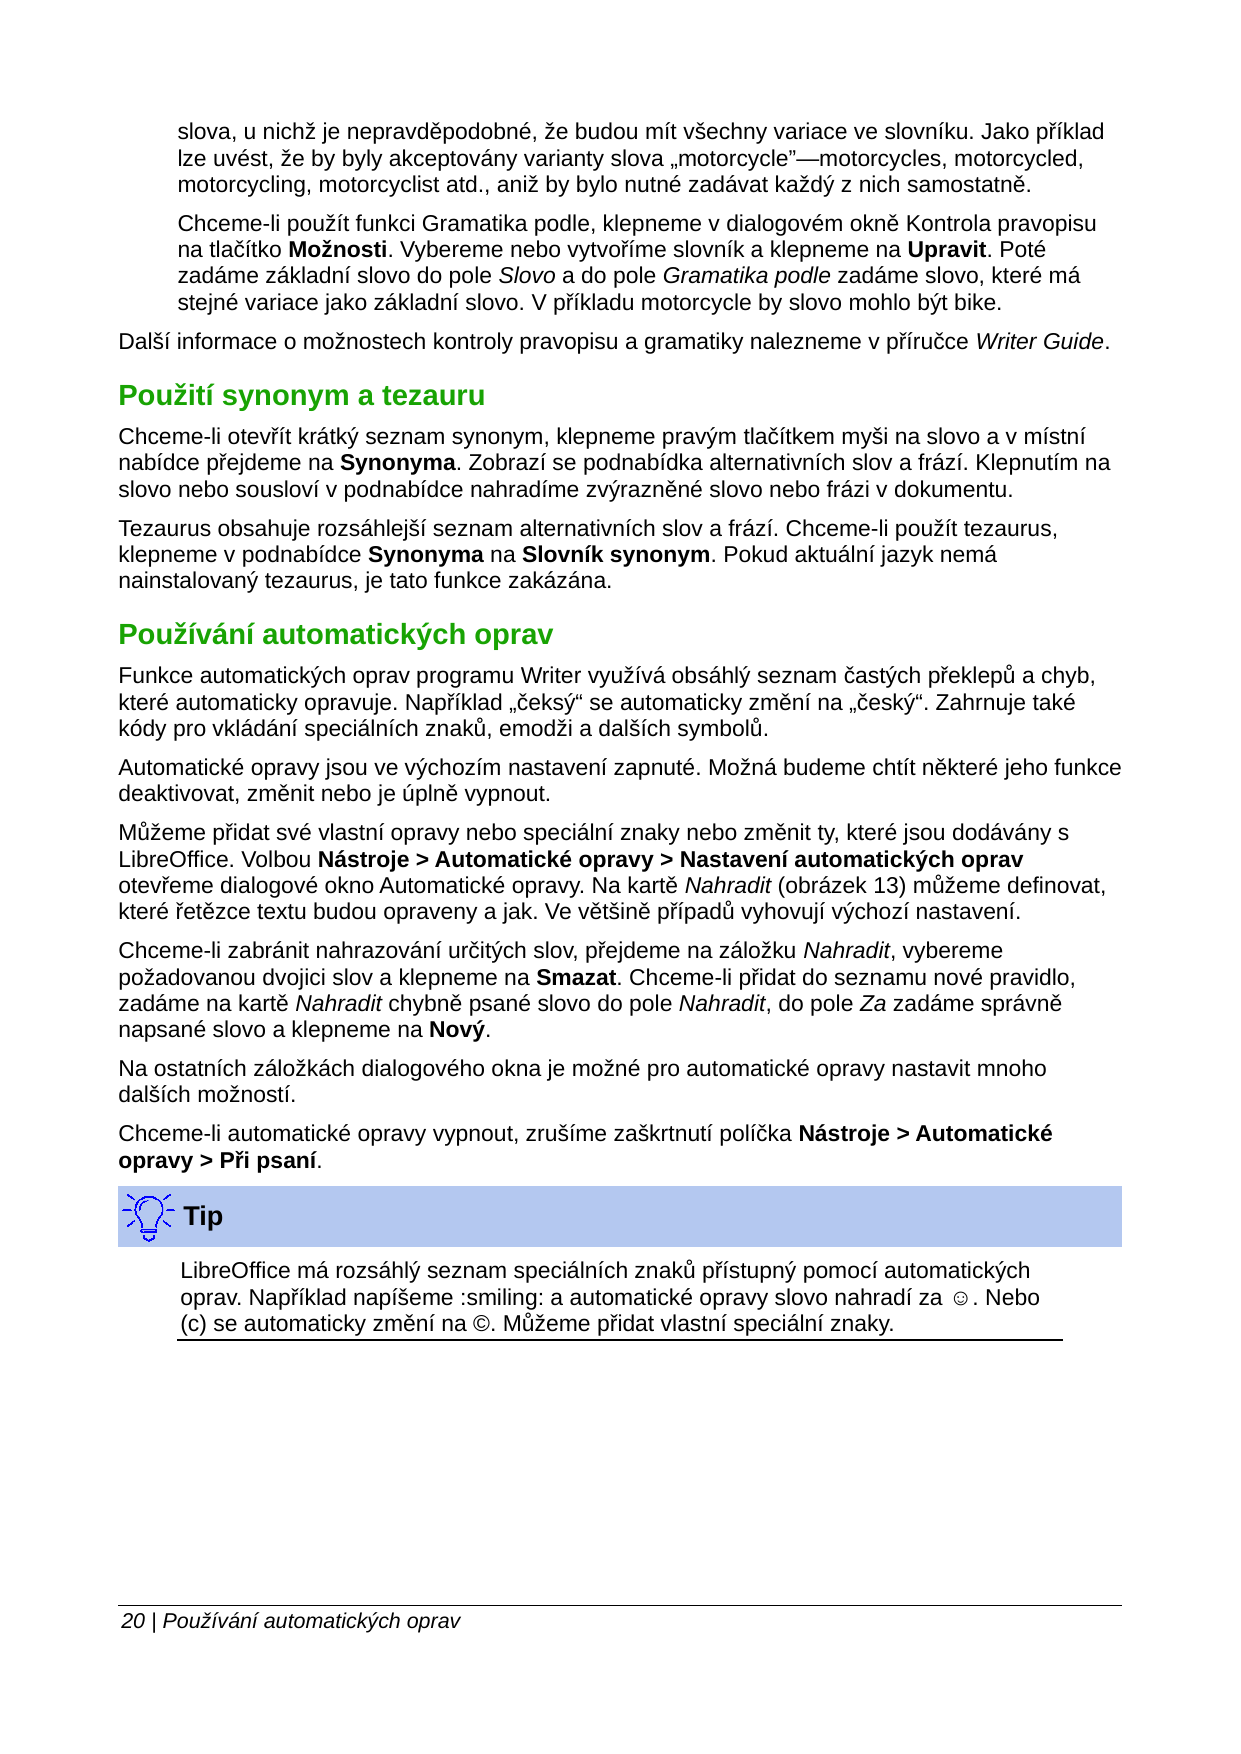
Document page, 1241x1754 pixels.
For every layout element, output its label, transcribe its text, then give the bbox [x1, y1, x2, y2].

text slova, u nichž je nepravděpodobné, že budou mít všechny variace ve slovníku. Jako příklad lze uvést, že by byly akceptovány varianty slova „motorcycle”—motorcycles, motorcycled, motorcycling, motorcyclist atd., aniž by bylo nutné zadávat každý z nich samostatně. [177, 118, 1122, 197]
subtitle Použití synonym a tezauru [118, 378, 1122, 411]
text Chceme-li automatické opravy vypnout, zrušíme zaškrtnutí políčka Nástroje > Automatické opravy > Při psaní. [118, 1120, 1122, 1173]
text LibreOffice má rozsáhlý seznam speciálních znaků přístupný pomocí automatických oprav. Například napíšeme :smiling: a automatické opravy slovo nahradí za ☺. Nebo (c) se automaticky změní na ©. Můžeme přidat vlastní speciální znaky. [177, 1254, 1063, 1339]
subtitle Používání automatických oprav [118, 617, 1122, 651]
text Automatické opravy jsou ve výchozím nastavení zapnuté. Možná budeme chtít některé jeho funkce deaktivovat, změnit nebo je úplně vypnout. [118, 754, 1122, 807]
text Chceme-li použít funkci Gramatika podle, klepneme v dialogovém okně Kontrola pravopisu na tlačítko Možnosti. Vybereme nebo vytvoříme slovník a klepneme na Upravit. Poté zadáme základní slovo do pole Slovo a do pole Gramatika podle zadáme slovo, které má stejné variace jako základní slovo. V příkladu motorcycle by slovo mohlo být bike. [177, 210, 1122, 315]
text Můžeme přidat své vlastní opravy nebo speciální znaky nebo změnit ty, které jsou dodávány s LibreOffice. Volbou Nástroje > Automatické opravy > Nastavení automatických oprav otevřeme dialogové okno Automatické opravy. Na kartě Nahradit (obrázek 13) můžeme definovat, které řetězce textu budou opraveny a jak. Ve většině případů vyhovují výchozí nastavení. [118, 819, 1122, 925]
text Na ostatních záložkách dialogového okna je možné pro automatické opravy nastavit mnoho dalších možností. [118, 1055, 1122, 1108]
subtitle Tip [118, 1186, 1122, 1247]
picture [119, 1186, 179, 1246]
text Funkce automatických oprav programu Writer využívá obsáhlý seznam častých překlepů a chyb, které automaticky opravuje. Například „čeksý“ se automaticky změní na „český“. Zahrnuje také kódy pro vkládání speciálních znaků, emodži a dalších symbolů. [118, 662, 1122, 742]
list Tezaurus obsahuje rozsáhlejší seznam alternativních slov a frází. Chceme-li použít tezaurus, klepneme v podnabídce Synonyma na Slovník synonym. Pokud aktuální jazyk nemá nainstalovaný tezaurus, je tato funkce zakázána. [118, 514, 1122, 593]
text Chceme-li zabránit nahrazování určitých slov, přejdeme na záložku Nahradit, vybereme požadovanou dvojici slov a klepneme na Smazat. Chceme-li přidat do seznamu nové pravidlo, zadáme na kartě Nahradit chybně psané slovo do pole Nahradit, do pole Za zadáme správně napsané slovo a klepneme na Nový. [118, 937, 1122, 1043]
text Další informace o možnostech kontroly pravopisu a gramatiky nalezneme v příručce Writer Guide. [118, 328, 1122, 354]
list Chceme-li otevřít krátký seznam synonym, klepneme pravým tlačítkem myši na slovo a v místní nabídce přejdeme na Synonyma. Zobrazí se podnabídka alternativních slov a frází. Klepnutím na slovo nebo sousloví v podnabídce nahradíme zvýrazněné slovo nebo frázi v dokumentu. [118, 423, 1122, 502]
